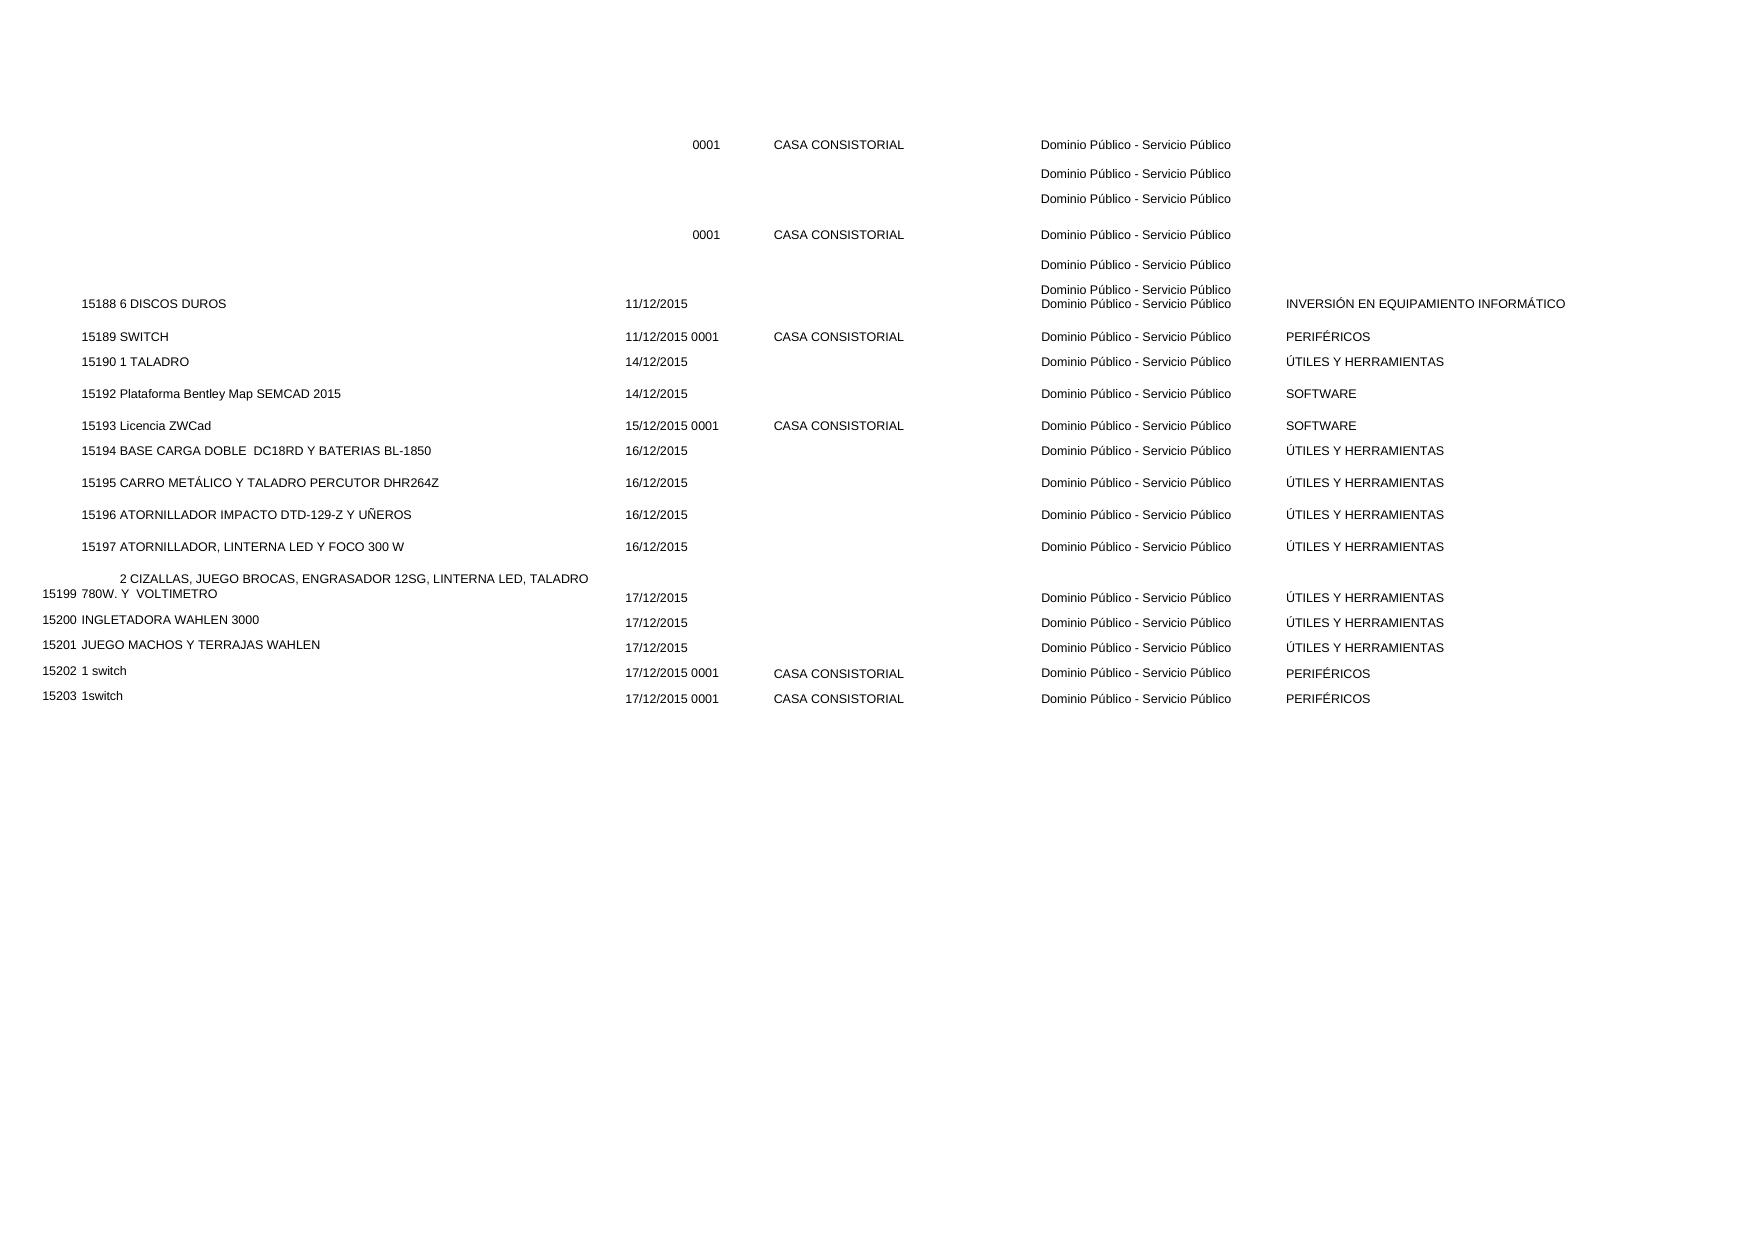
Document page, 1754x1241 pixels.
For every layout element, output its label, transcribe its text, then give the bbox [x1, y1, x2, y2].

table_cell 16/12/2015 [625, 444, 773, 476]
table_cell 16/12/2015 [625, 508, 773, 540]
table_cell ÚTILES Y HERRAMIENTAS [1286, 444, 1566, 476]
table_cell Dominio Público - Servicio Público [1041, 476, 1286, 508]
table_cell SOFTWARE [1286, 387, 1566, 418]
table_cell Dominio Público - Servicio Público Dominio Público - Servicio Público Dominio Público - Servicio Público Dominio Público - Servicio Público Dominio Público - Servicio Público [1041, 572, 1286, 707]
table_cell 15192 Plataforma Bentley Map SEMCAD 2015 [81, 387, 625, 418]
table_cell INVERSIÓN EN EQUIPAMIENTO INFORMÁTICO [1286, 297, 1566, 329]
table_cell 14/12/2015 [625, 387, 773, 418]
table_cell 11/12/2015 [625, 297, 773, 329]
table_cell PERIFÉRICOS [1286, 329, 1566, 354]
table_cell ÚTILES Y HERRAMIENTAS [1286, 540, 1566, 572]
table_cell [774, 355, 1041, 387]
table_cell [774, 476, 1041, 508]
table_cell [774, 508, 1041, 540]
table_cell CASA CONSISTORIAL [774, 419, 1041, 444]
table_cell 15197 ATORNILLADOR, LINTERNA LED Y FOCO 300 W [81, 540, 625, 572]
table_cell 16/12/2015 [625, 476, 773, 508]
table_cell 11/12/2015 0001 [625, 329, 773, 354]
table_cell 16/12/2015 [625, 540, 773, 572]
table_cell Dominio Público - Servicio Público [1041, 355, 1286, 387]
table_cell 15188 6 DISCOS DUROS [81, 297, 625, 329]
table_cell 15190 1 TALADRO [81, 355, 625, 387]
table_cell Dominio Público - Servicio Público [1041, 508, 1286, 540]
table_cell ÚTILES Y HERRAMIENTAS [1286, 476, 1566, 508]
table_cell [774, 540, 1041, 572]
table_cell ÚTILES Y HERRAMIENTAS [1286, 355, 1566, 387]
table_cell [774, 297, 1041, 329]
table_cell 14/12/2015 [625, 355, 773, 387]
table_cell 17/12/2015 17/12/2015 17/12/2015 17/12/2015 0001 17/12/2015 0001 [625, 572, 773, 707]
table_cell Dominio Público - Servicio Público [1041, 444, 1286, 476]
table_cell ÚTILES Y HERRAMIENTAS ÚTILES Y HERRAMIENTAS ÚTILES Y HERRAMIENTAS PERIFÉRICOS PERIFÉRICOS [1286, 572, 1566, 707]
table_cell [774, 444, 1041, 476]
table_cell Dominio Público - Servicio Público [1041, 297, 1286, 329]
table_cell ÚTILES Y HERRAMIENTAS [1286, 508, 1566, 540]
table_cell 15189 SWITCH [81, 329, 625, 354]
table_cell SOFTWARE [1286, 419, 1566, 444]
table_cell 15194 BASE CARGA DOBLE DC18RD Y BATERIAS BL-1850 [81, 444, 625, 476]
table_cell CASA CONSISTORIAL CASA CONSISTORIAL [774, 572, 1041, 707]
table_cell [774, 387, 1041, 418]
table_cell 15193 Licencia ZWCad [81, 419, 625, 444]
table_cell Dominio Público - Servicio Público [1041, 329, 1286, 354]
table_cell Dominio Público - Servicio Público [1041, 419, 1286, 444]
table_cell CASA CONSISTORIAL [774, 329, 1041, 354]
table_cell 15196 ATORNILLADOR IMPACTO DTD-129-Z Y UÑEROS [81, 508, 625, 540]
table_cell 15/12/2015 0001 [625, 419, 773, 444]
table_cell 2 CIZALLAS, JUEGO BROCAS, ENGRASADOR 12SG, LINTERNA LED, TALADRO 780W. Y VOLTIMETRO INGLETADORA WAHLEN 3000 JUEGO MACHOS Y TERRAJAS WAHLEN 1 switch 1switch [81, 572, 625, 707]
table_cell 15195 CARRO METÁLICO Y TALADRO PERCUTOR DHR264Z [81, 476, 625, 508]
table_cell Dominio Público - Servicio Público [1041, 540, 1286, 572]
table_cell Dominio Público - Servicio Público [1041, 387, 1286, 418]
